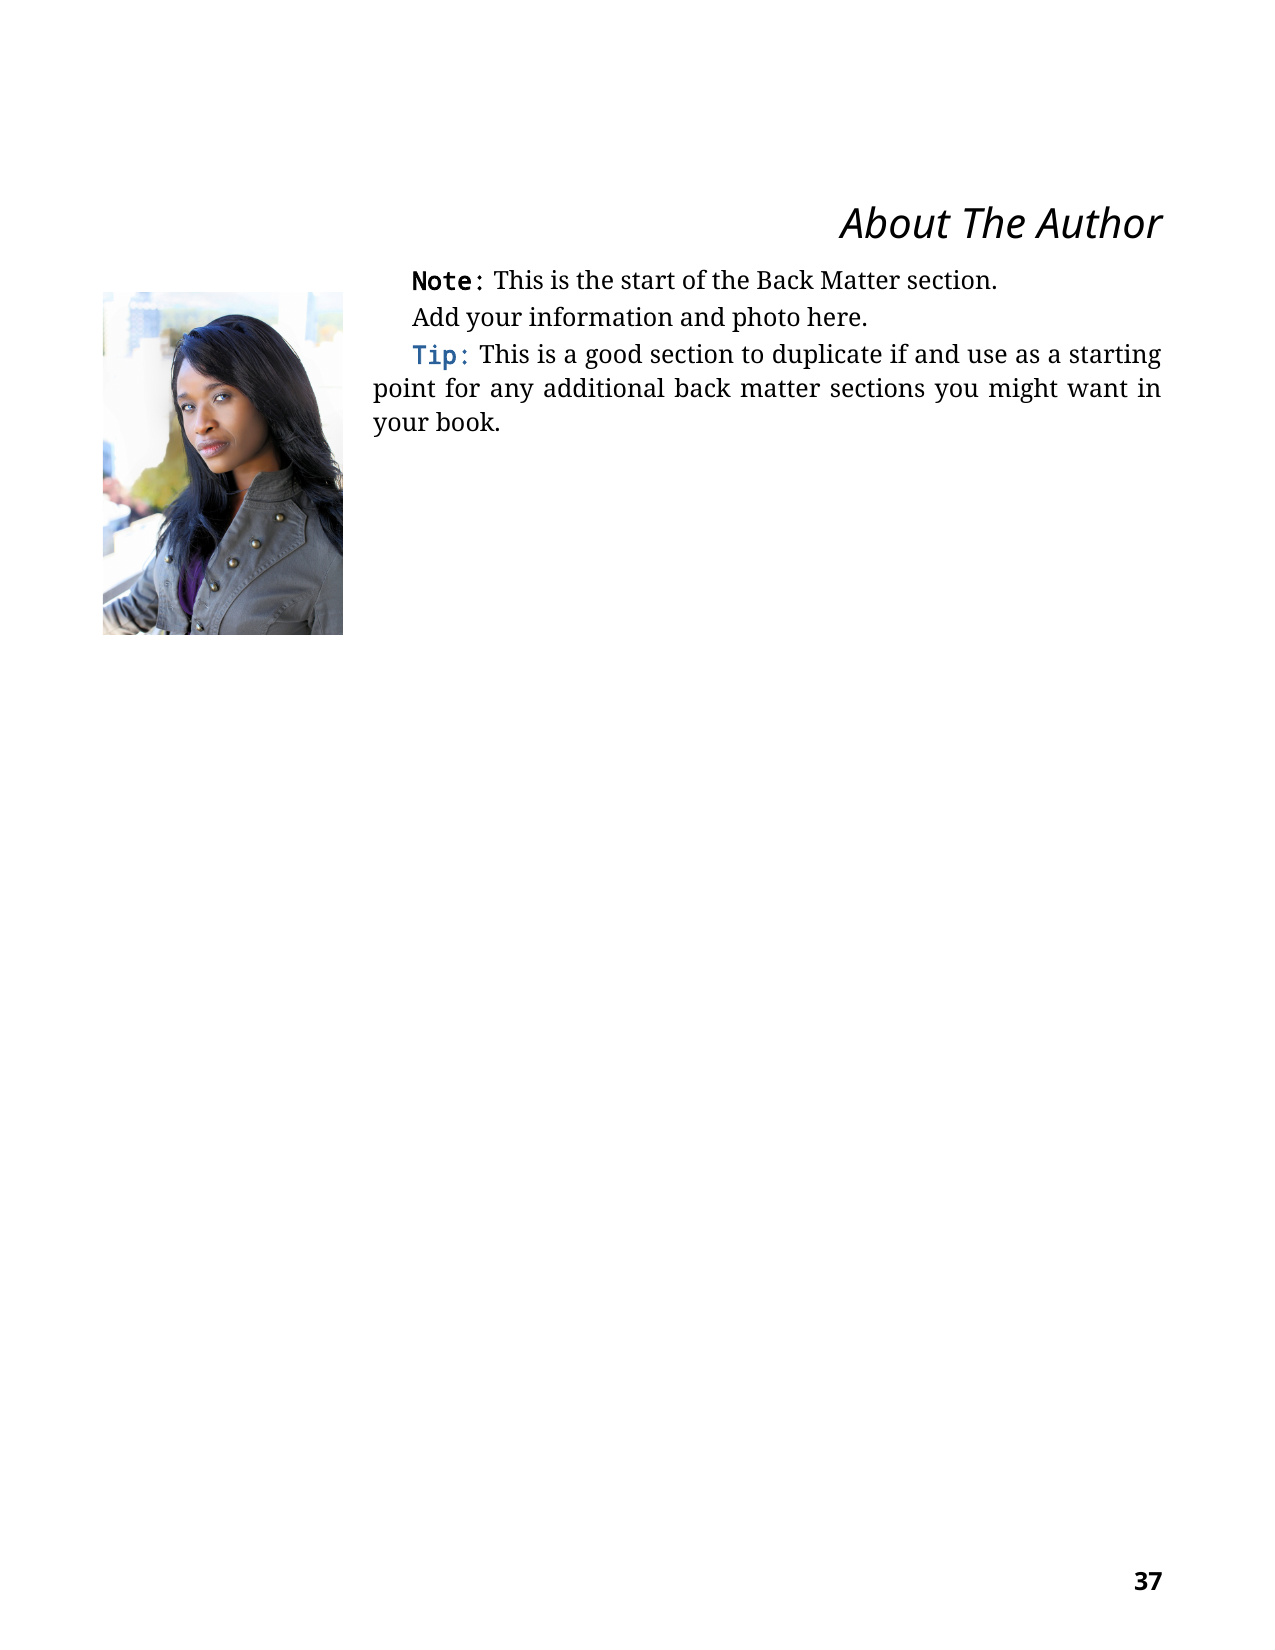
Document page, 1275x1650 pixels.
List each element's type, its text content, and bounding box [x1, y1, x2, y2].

subtitle About The Author [94, 194, 1162, 251]
picture [102, 292, 343, 635]
text Note: This is the start of the Back Matter section. [94, 263, 1162, 297]
text Add your information and photo here. [343, 300, 1162, 334]
text Tip: This is a good section to duplicate if and use as a starting point for any additional back matter sections you might want in your book. [343, 337, 1162, 439]
